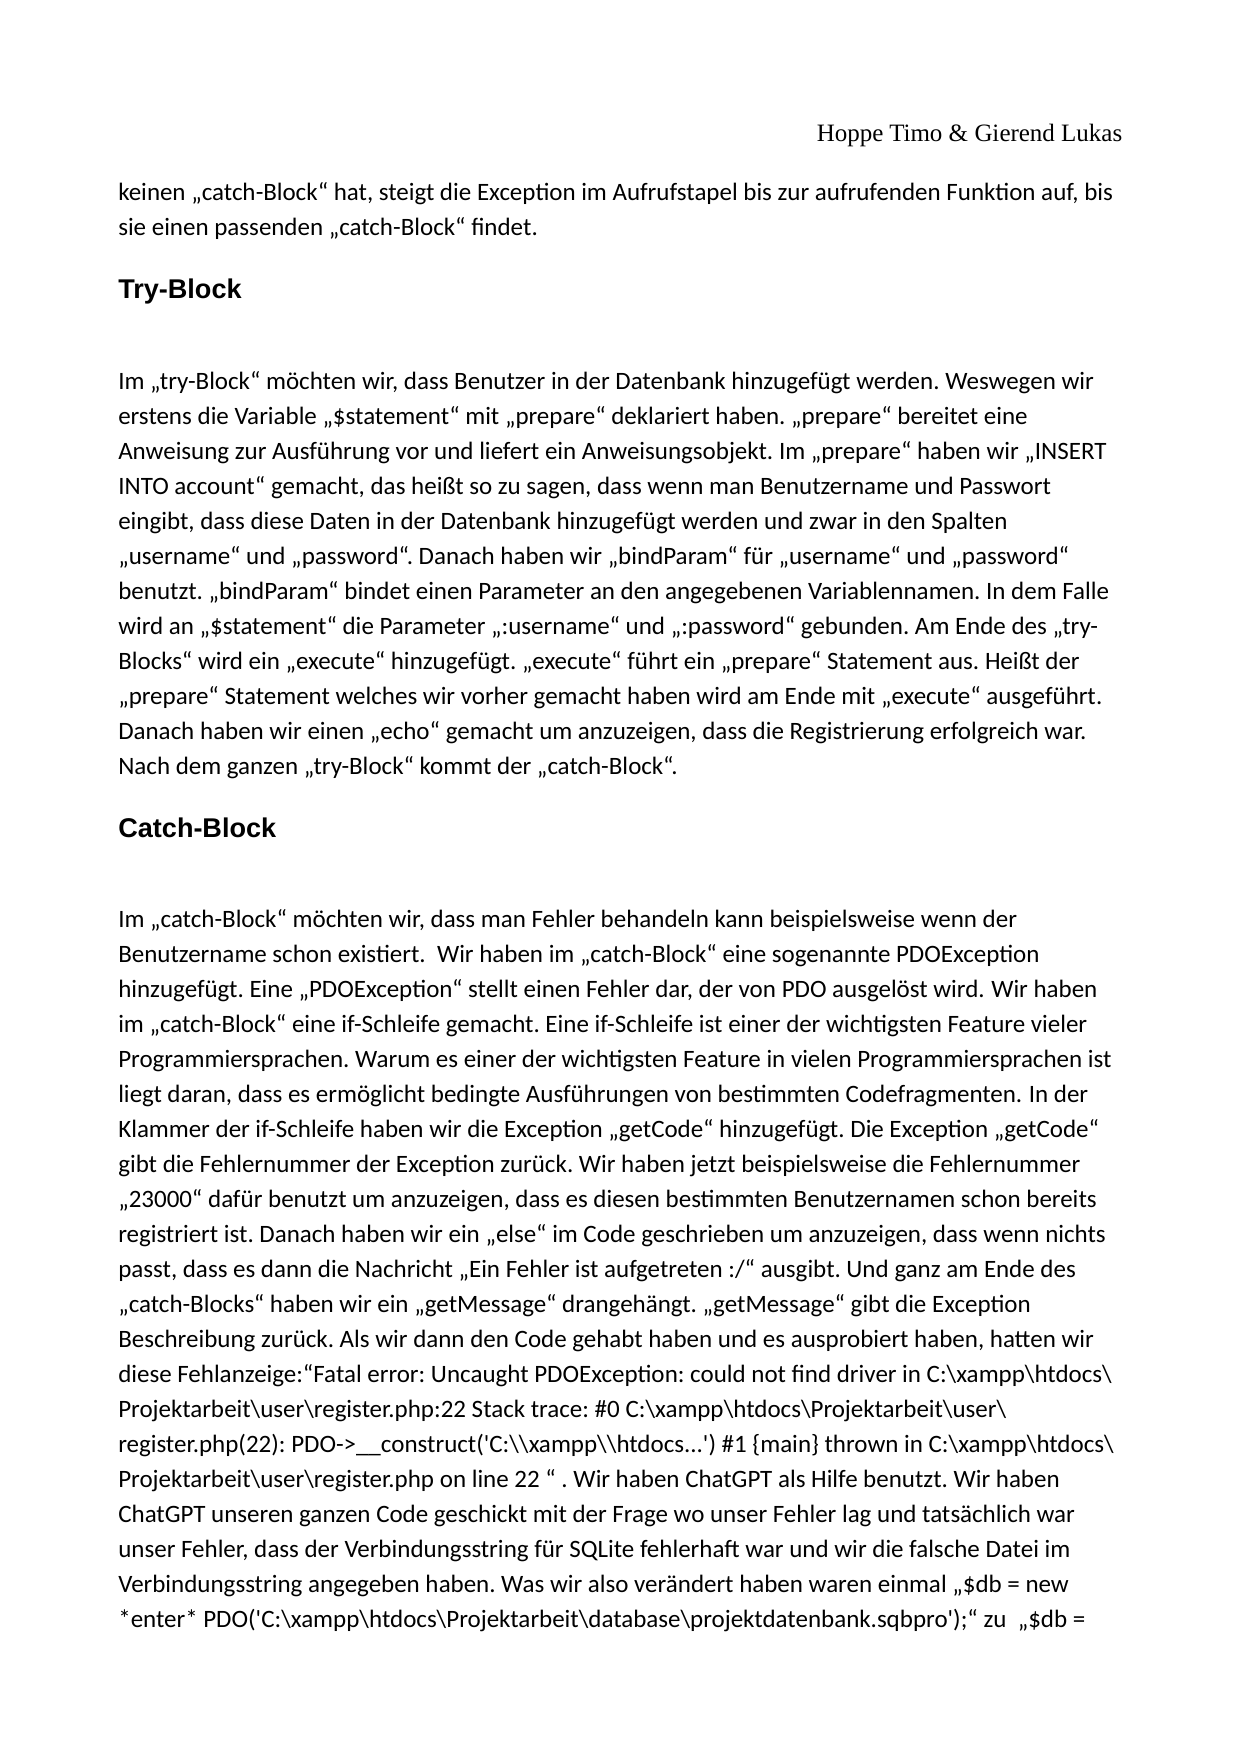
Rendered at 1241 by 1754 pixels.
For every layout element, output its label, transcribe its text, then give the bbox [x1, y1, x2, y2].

text keinen „catch-Block“ hat, steigt die Exception im Aufrufstapel bis zur aufrufenden Funktion auf, bis sie einen passenden „catch-Block“ findet. [118, 176, 1122, 242]
text Im „try-Block“ möchten wir, dass Benutzer in der Datenbank hinzugefügt werden. Weswegen wir erstens die Variable „$statement“ mit „prepare“ deklariert haben. „prepare“ bereitet eine Anweisung zur Ausführung vor und liefert ein Anweisungsobjekt. Im „prepare“ haben wir „INSERT INTO account“ gemacht, das heißt so zu sagen, dass wenn man Benutzername und Passwort eingibt, dass diese Daten in der Datenbank hinzugefügt werden und zwar in den Spalten „username“ und „password“. Danach haben wir „bindParam“ für „username“ und „password“ benutzt. „bindParam“ bindet einen Parameter an den angegebenen Variablennamen. In dem Falle wird an „$statement“ die Parameter „:username“ und „:password“ gebunden. Am Ende des „try-Blocks“ wird ein „execute“ hinzugefügt. „execute“ führt ein „prepare“ Statement aus. Heißt der „prepare“ Statement welches wir vorher gemacht haben wird am Ende mit „execute“ ausgeführt. Danach haben wir einen „echo“ gemacht um anzuzeigen, dass die Registrierung erfolgreich war. Nach dem ganzen „try-Block“ kommt der „catch-Block“. [118, 365, 1122, 780]
subtitle Try-Block [118, 273, 1122, 305]
subtitle Catch-Block [118, 812, 1122, 843]
text Im „catch-Block“ möchten wir, dass man Fehler behandeln kann beispielsweise wenn der Benutzername schon existiert. Wir haben im „catch-Block“ eine sogenannte PDOException hinzugefügt. Eine „PDOException“ stellt einen Fehler dar, der von PDO ausgelöst wird. Wir haben im „catch-Block“ eine if-Schleife gemacht. Eine if-Schleife ist einer der wichtigsten Feature vieler Programmiersprachen. Warum es einer der wichtigsten Feature in vielen Programmiersprachen ist liegt daran, dass es ermöglicht bedingte Ausführungen von bestimmten Codefragmenten. In der Klammer der if-Schleife haben wir die Exception „getCode“ hinzugefügt. Die Exception „getCode“ gibt die Fehlernummer der Exception zurück. Wir haben jetzt beispielsweise die Fehlernummer „23000“ dafür benutzt um anzuzeigen, dass es diesen bestimmten Benutzernamen schon bereits registriert ist. Danach haben wir ein „else“ im Code geschrieben um anzuzeigen, dass wenn nichts passt, dass es dann die Nachricht „Ein Fehler ist aufgetreten :/“ ausgibt. Und ganz am Ende des „catch-Blocks“ haben wir ein „getMessage“ drangehängt. „getMessage“ gibt die Exception Beschreibung zurück. Als wir dann den Code gehabt haben und es ausprobiert haben, hatten wir diese Fehlanzeige:“Fatal error: Uncaught PDOException: could not find driver in C:\xampp\htdocs\Projektarbeit\user\register.php:22 Stack trace: #0 C:\xampp\htdocs\Projektarbeit\user\register.php(22): PDO->__construct('C:\\xampp\\htdocs...') #1 {main} thrown in C:\xampp\htdocs\Projektarbeit\user\register.php on line 22 “ . Wir haben ChatGPT als Hilfe benutzt. Wir haben ChatGPT unseren ganzen Code geschickt mit der Frage wo unser Fehler lag und tatsächlich war unser Fehler, dass der Verbindungsstring für SQLite fehlerhaft war und wir die falsche Datei im Verbindungsstring angegeben haben. Was wir also verändert haben waren einmal „$db = new *enter* PDO('C:\xampp\htdocs\Projektarbeit\database\projektdatenbank.sqbpro');“ zu „$db = [118, 903, 1122, 1634]
